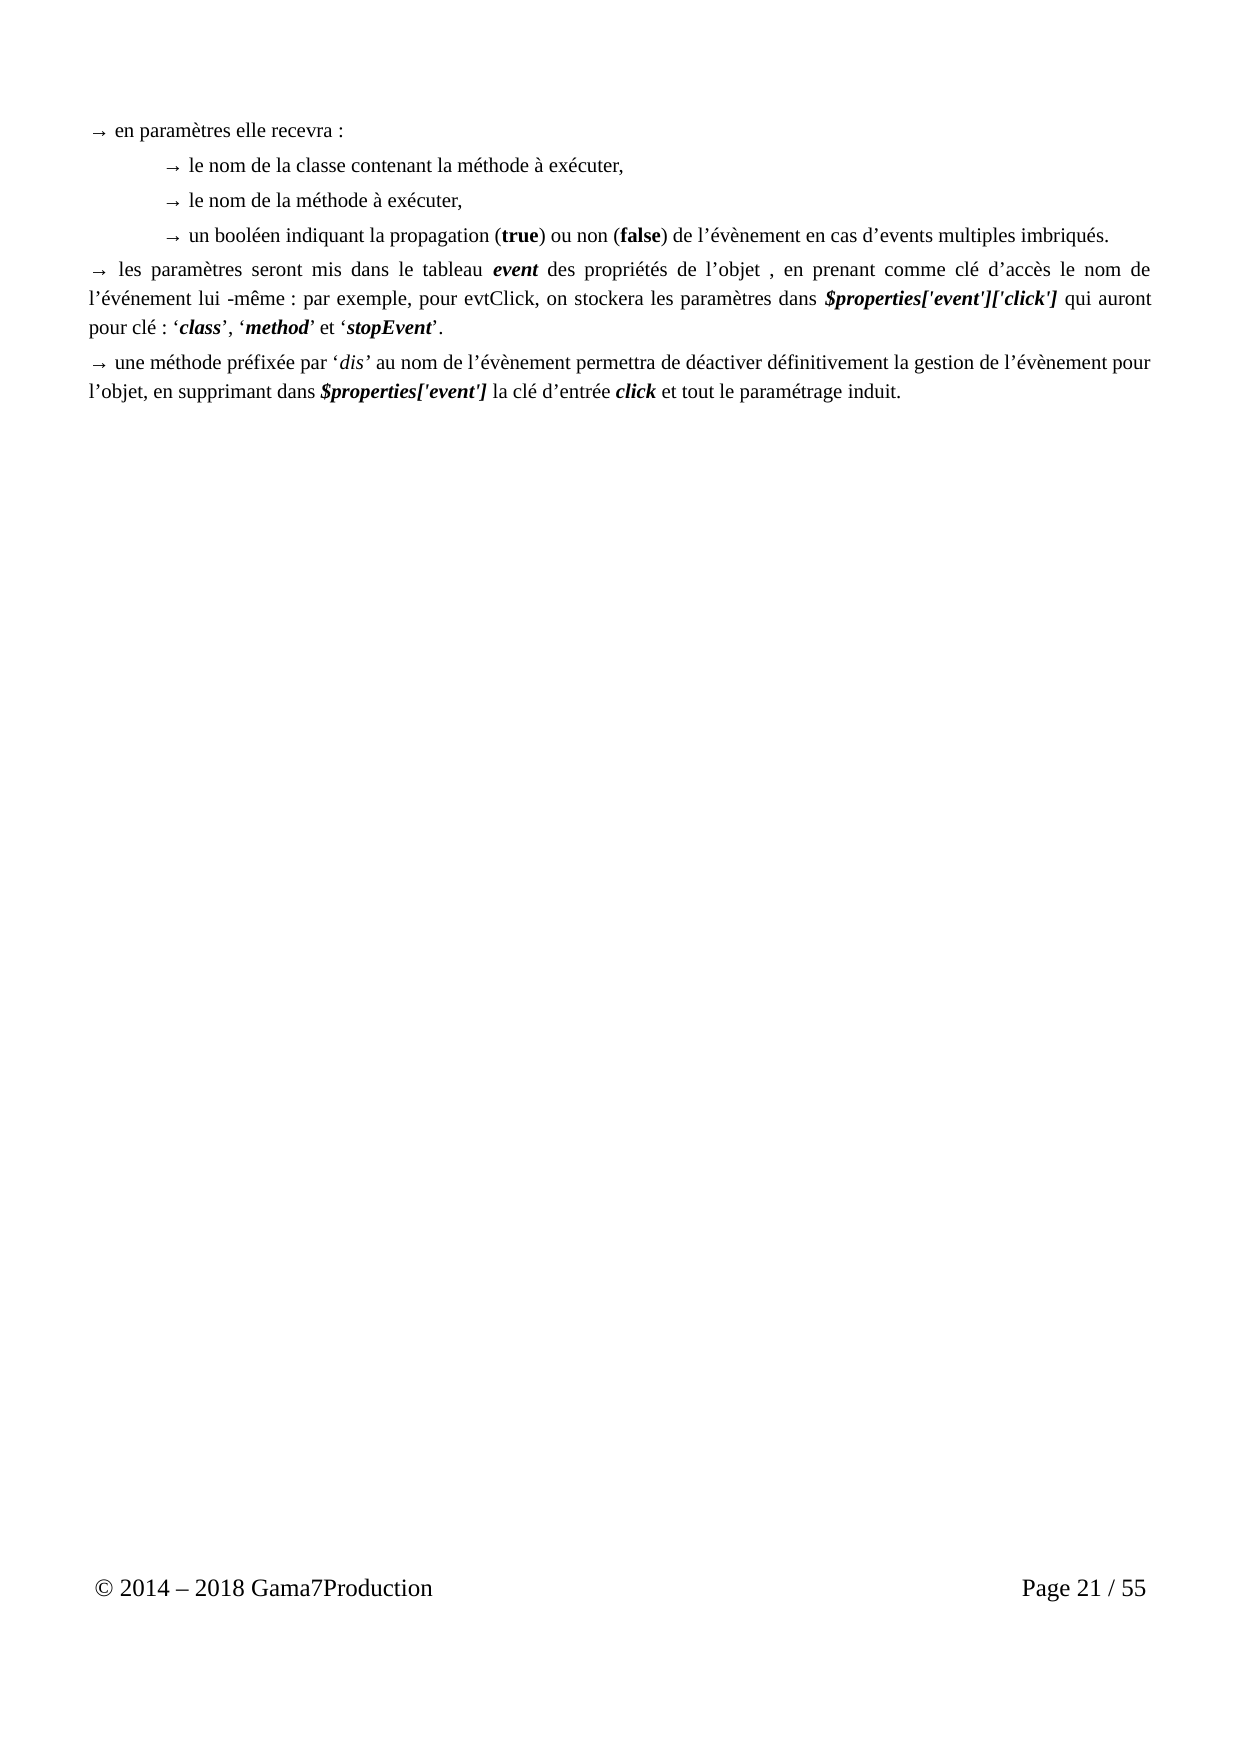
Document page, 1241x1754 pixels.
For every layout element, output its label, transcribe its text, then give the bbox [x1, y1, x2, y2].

text → les paramètres seront mis dans le tableau event des propriétés de l’objet , en prenant comme clé d’accès le nom de l’événement lui -même : par exemple, pour evtClick, on stockera les paramètres dans $properties['event']['click'] qui auront pour clé : ‘class’, ‘method’ et ‘stopEvent’. [88, 257, 1152, 339]
text → le nom de la classe contenant la méthode à exécuter, [88, 153, 1152, 177]
text → en paramètres elle recevra : [88, 118, 1152, 142]
text → le nom de la méthode à exécuter, [88, 188, 1152, 212]
text → un booléen indiquant la propagation (true) ou non (false) de l’évènement en cas d’events multiples imbriqués. [88, 222, 1152, 247]
text → une méthode préfixée par ‘dis’ au nom de l’évènement permettra de déactiver définitivement la gestion de l’évènement pour l’objet, en supprimant dans $properties['event'] la clé d’entrée click et tout le paramétrage induit. [88, 350, 1152, 403]
